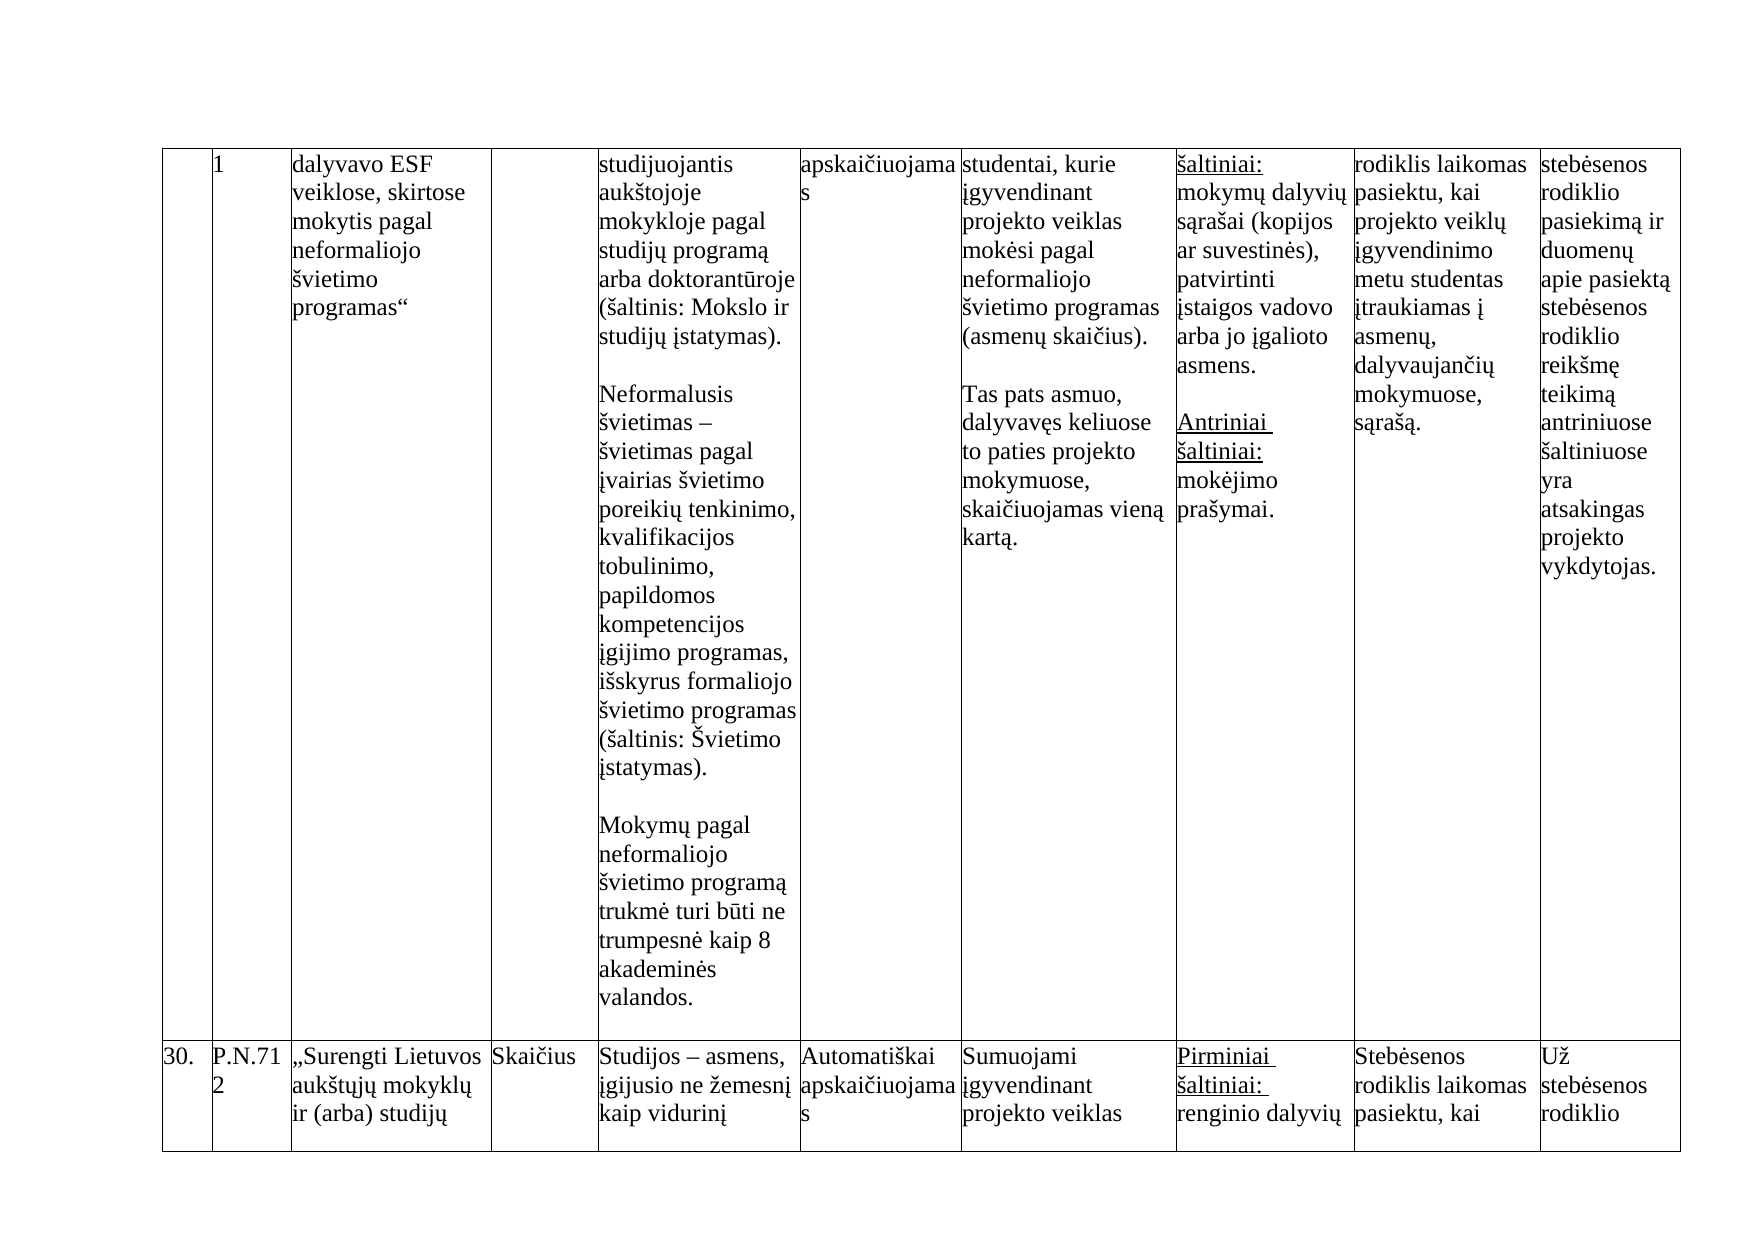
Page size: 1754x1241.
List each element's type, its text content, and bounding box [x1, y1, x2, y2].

table_cell stebėsenos rodiklio pasiekimą ir duomenų apie pasiektą stebėsenos rodiklio reikšmę teikimą antriniuose šaltiniuose yra atsakingas projekto vykdytojas. [1541, 149, 1680, 1040]
table_cell dalyvavo ESF veiklose, skirtose mokytis pagal neformaliojo švietimo programas“ [292, 149, 491, 1040]
table_cell apskaičiuojamas [801, 149, 961, 1040]
table_cell Pirminiai šaltiniai: renginio dalyvių [1177, 1041, 1354, 1151]
table_cell Studijos – asmens, įgijusio ne žemesnį kaip vidurinį [599, 1041, 800, 1151]
table_cell Stebėsenos rodiklis laikomas pasiektu, kai [1355, 1041, 1540, 1151]
table_cell studentai, kurie įgyvendinant projekto veiklas mokėsi pagal neformaliojo švietimo programas (asmenų skaičius). Tas pats asmuo, dalyvavęs keliuose to paties projekto mokymuose, skaičiuojamas vieną kartą. [962, 149, 1176, 1040]
table_cell „Surengti Lietuvos aukštųjų mokyklų ir (arba) studijų [292, 1041, 491, 1151]
table_cell 30. [163, 1041, 212, 1151]
table_cell 1 [213, 149, 291, 1040]
table_cell Automatiškai apskaičiuojamas [801, 1041, 961, 1151]
table_cell rodiklis laikomas pasiektu, kai projekto veiklų įgyvendinimo metu studentas įtraukiamas į asmenų, dalyvaujančių mokymuose, sąrašą. [1355, 149, 1540, 1040]
table_cell šaltiniai: mokymų dalyvių sąrašai (kopijos ar suvestinės), patvirtinti įstaigos vadovo arba jo įgalioto asmens. Antriniai šaltiniai: mokėjimo prašymai. [1177, 149, 1354, 1040]
table_cell Sumuojami įgyvendinant projekto veiklas [962, 1041, 1176, 1151]
table_cell [163, 149, 212, 1040]
table_cell [492, 149, 598, 1040]
table_cell studijuojantis aukštojoje mokykloje pagal studijų programą arba doktorantūroje (šaltinis: Mokslo ir studijų įstatymas). Neformalusis švietimas – švietimas pagal įvairias švietimo poreikių tenkinimo, kvalifikacijos tobulinimo, papildomos kompetencijos įgijimo programas, išskyrus formaliojo švietimo programas (šaltinis: Švietimo įstatymas). Mokymų pagal neformaliojo švietimo programą trukmė turi būti ne trumpesnė kaip 8 akademinės valandos. [599, 149, 800, 1040]
table_cell Skaičius [492, 1041, 598, 1151]
table_cell P.N.712 [213, 1041, 291, 1151]
table_cell Už stebėsenos rodiklio [1541, 1041, 1680, 1151]
